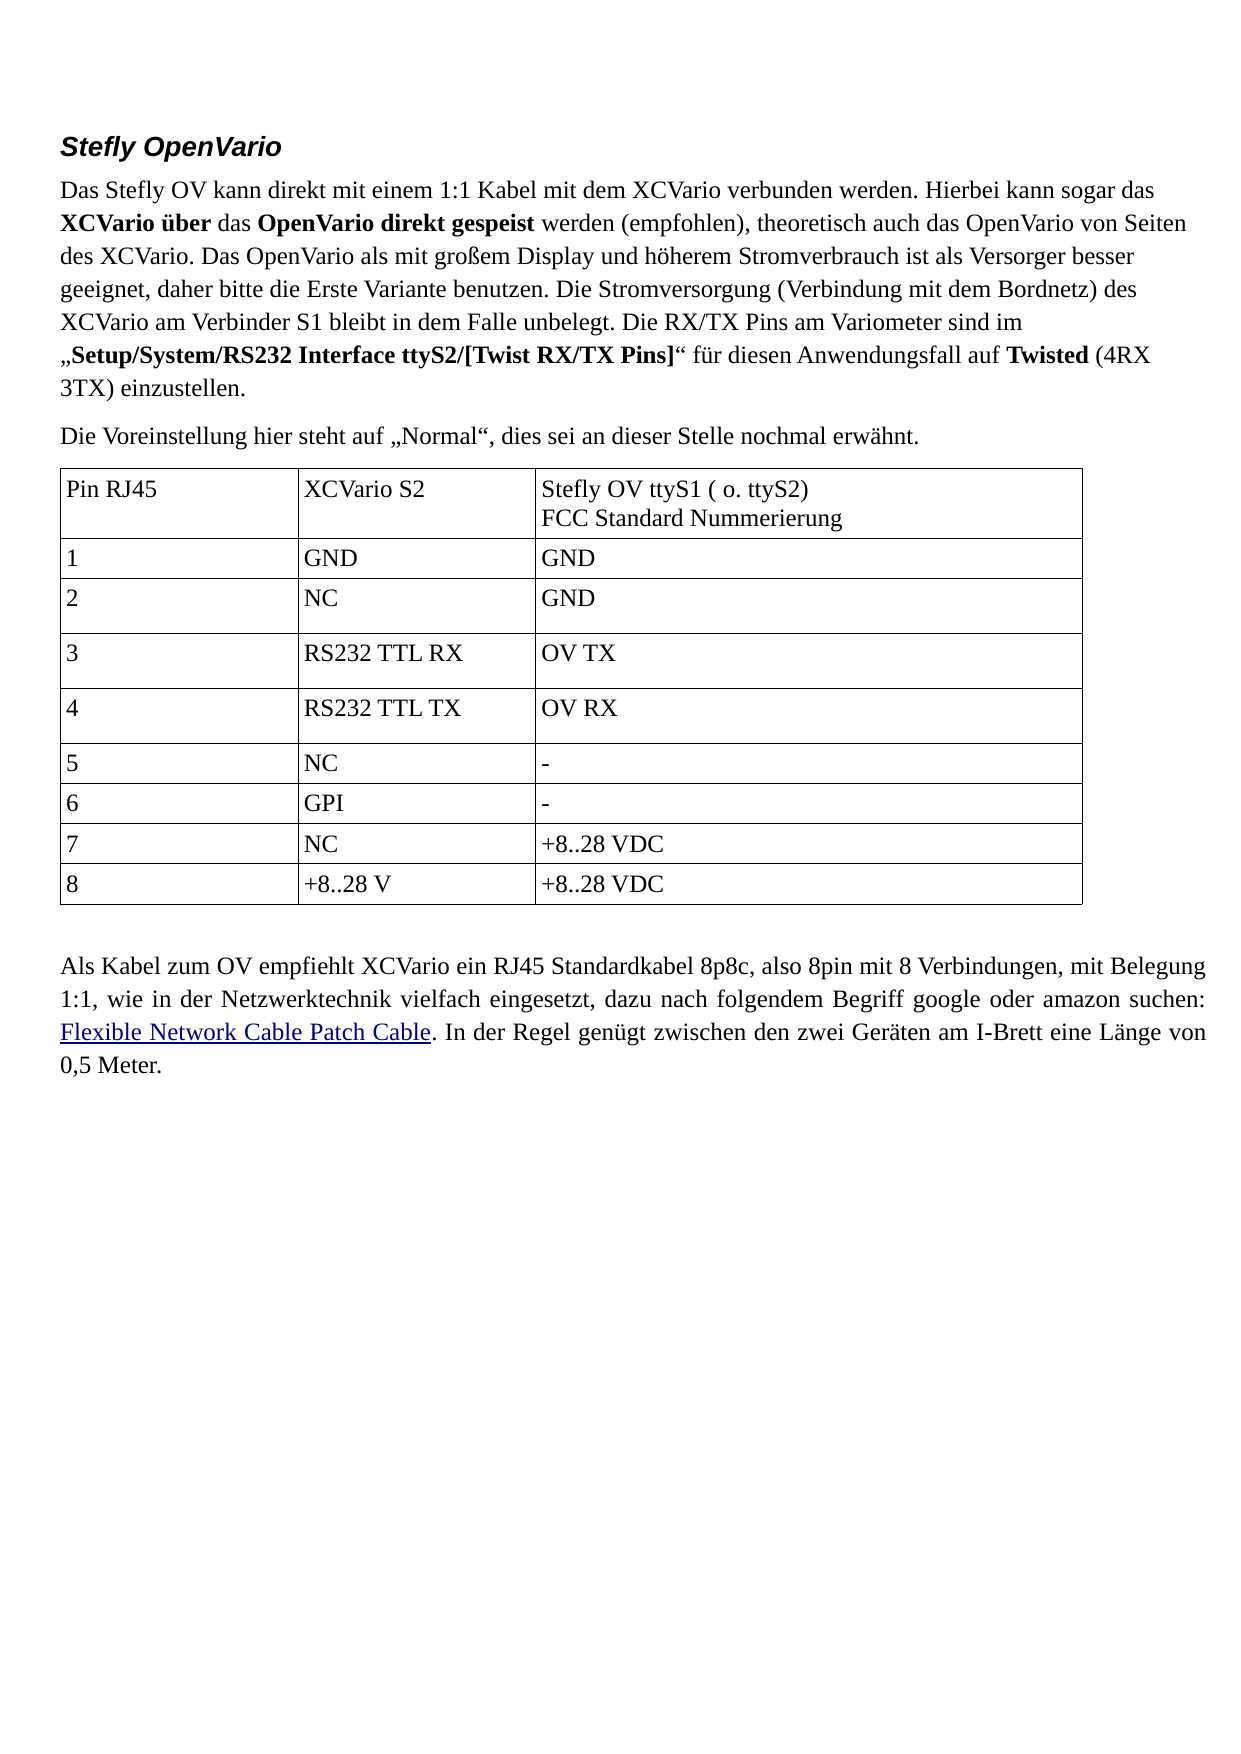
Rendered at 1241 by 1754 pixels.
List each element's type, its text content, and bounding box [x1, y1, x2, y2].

table_cell 3 [61, 634, 298, 687]
table_cell GPI [299, 784, 535, 823]
table_cell 4 [61, 689, 298, 742]
text Die Voreinstellung hier steht auf „Normal“, dies sei an dieser Stelle nochmal erwähnt. [60, 421, 1207, 449]
table_cell 2 [61, 579, 298, 633]
table_cell 1 [61, 539, 298, 578]
table_header Stefly OV ttyS1 ( o. ttyS2) FCC Standard Nummerierung [536, 469, 1082, 537]
table_cell NC [299, 744, 535, 783]
table_cell 7 [61, 824, 298, 863]
table_cell GND [299, 539, 535, 578]
table_cell +8..28 VDC [536, 824, 1082, 863]
table_cell +8..28 V [299, 864, 535, 904]
table_cell NC [299, 579, 535, 633]
text Als Kabel zum OV empfiehlt XCVario ein RJ45 Standardkabel 8p8c, also 8pin mit 8 Verbindungen, mit Belegung 1:1, wie in der Netzwerktechnik vielfach eingesetzt, dazu nach folgendem Begriff google oder amazon suchen: Flexible Network Cable Patch Cable. In der Regel genügt zwischen den zwei Geräten am I-Brett eine Länge von 0,5 Meter. [60, 951, 1207, 1079]
table_cell - [536, 744, 1082, 783]
table_cell 5 [61, 744, 298, 783]
table_header XCVario S2 [299, 469, 535, 537]
table_cell OV TX [536, 634, 1082, 687]
table_cell - [536, 784, 1082, 823]
text Das Stefly OV kann direkt mit einem 1:1 Kabel mit dem XCVario verbunden werden. Hierbei kann sogar das XCVario über das OpenVario direkt gespeist werden (empfohlen), theoretisch auch das OpenVario von Seiten des XCVario. Das OpenVario als mit großem Display und höherem Stromverbrauch ist als Versorger besser geeignet, daher bitte die Erste Variante benutzen. Die Stromversorgung (Verbindung mit dem Bordnetz) des XCVario am Verbinder S1 bleibt in dem Falle unbelegt. Die RX/TX Pins am Variometer sind im „Setup/System/RS232 Interface ttyS2/[Twist RX/TX Pins]“ für diesen Anwendungsfall auf Twisted (4RX 3TX) einzustellen. [60, 175, 1207, 402]
table_header Pin RJ45 [61, 469, 298, 537]
table_cell +8..28 VDC [536, 864, 1082, 904]
table_cell 6 [61, 784, 298, 823]
table_cell OV RX [536, 689, 1082, 742]
table_cell GND [536, 539, 1082, 578]
subtitle Stefly OpenVario [60, 131, 1207, 162]
table_cell RS232 TTL TX [299, 689, 535, 742]
table_cell NC [299, 824, 535, 863]
table_cell 8 [61, 864, 298, 904]
table_cell GND [536, 579, 1082, 633]
table_cell RS232 TTL RX [299, 634, 535, 687]
